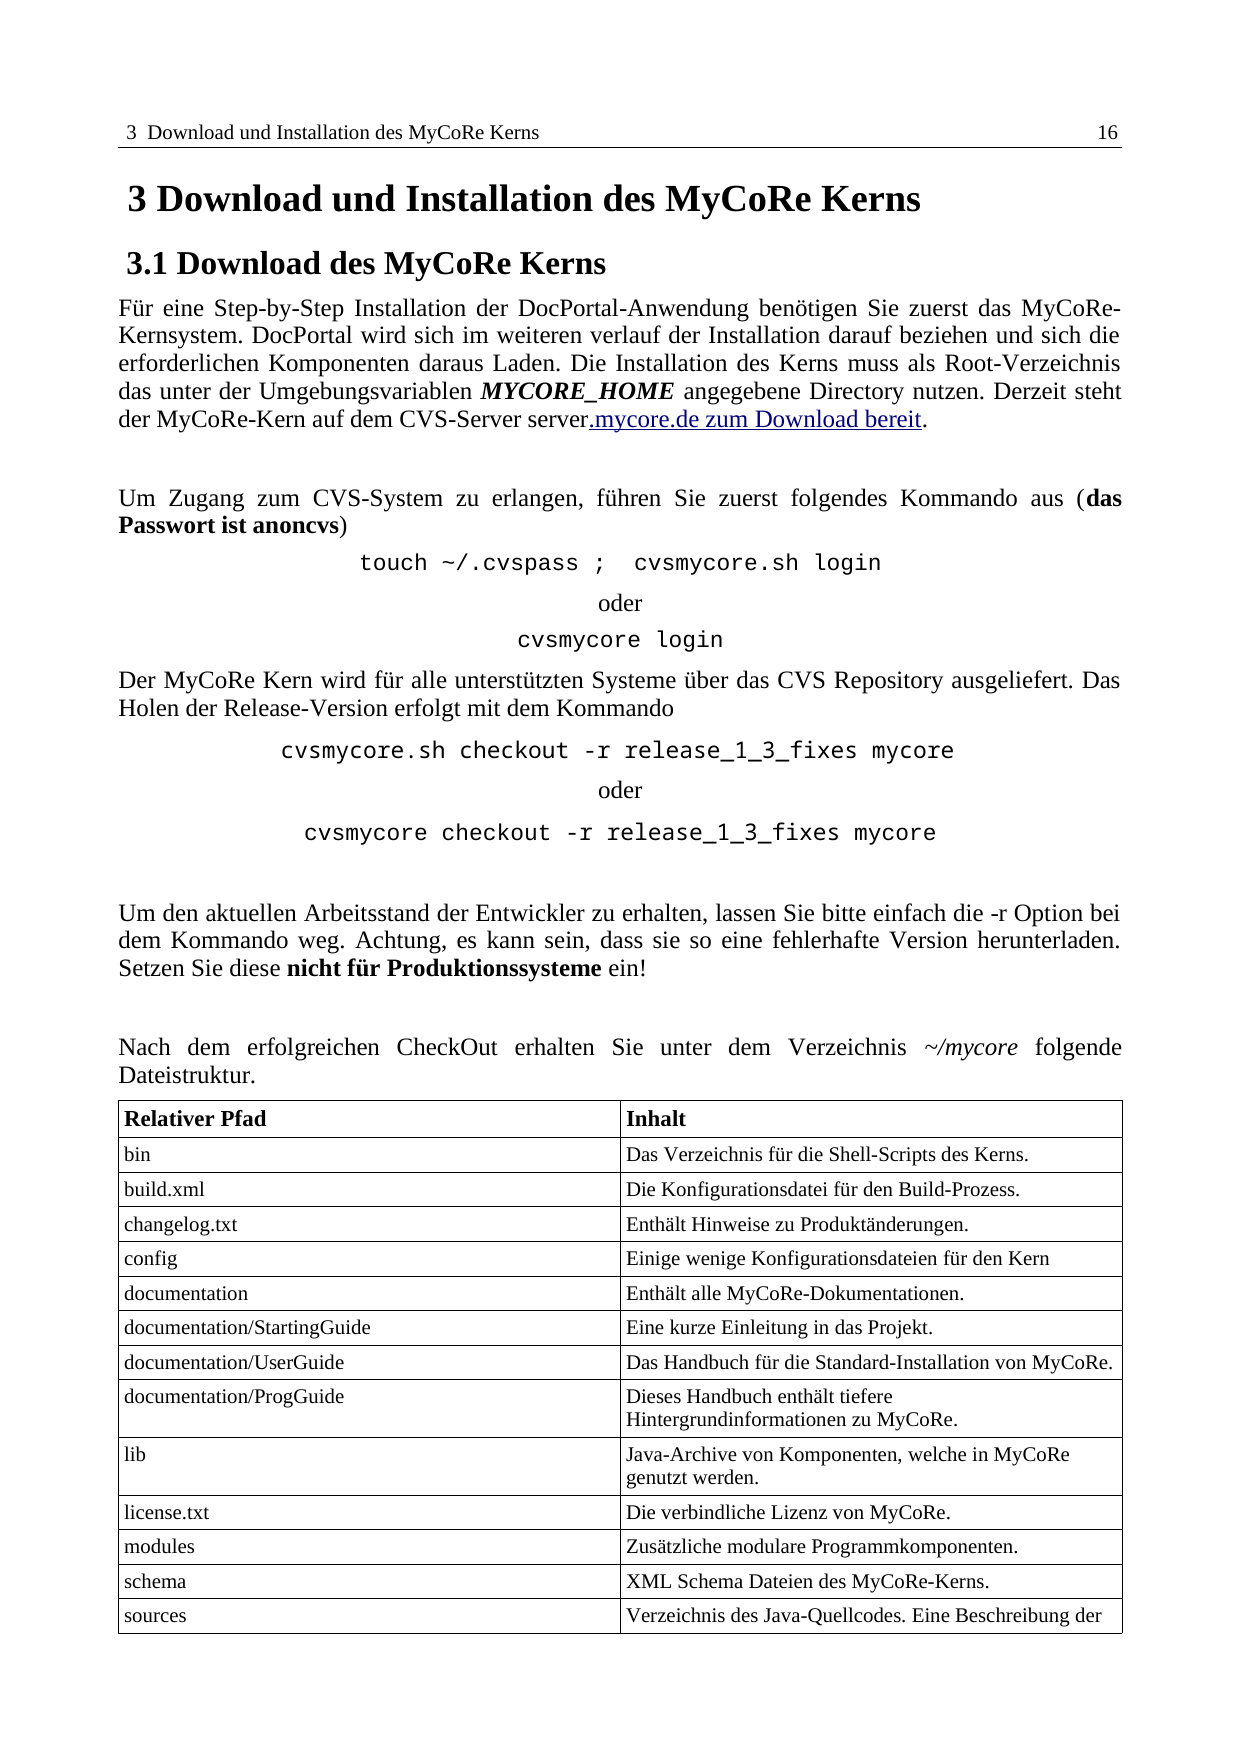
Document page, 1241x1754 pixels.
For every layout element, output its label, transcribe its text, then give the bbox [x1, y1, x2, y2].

text cvsmycore.sh checkout -r release_1_3_fixes mycore [118, 733, 1122, 765]
table_cell Das Verzeichnis für die Shell-Scripts des Kerns. [621, 1138, 1122, 1172]
table_cell Eine kurze Einleitung in das Projekt. [621, 1311, 1122, 1345]
table_cell Dieses Handbuch enthält tiefere Hintergrundinformationen zu MyCoRe. [621, 1380, 1122, 1437]
table_cell documentation/ProgGuide [119, 1380, 620, 1437]
table_cell documentation/StartingGuide [119, 1311, 620, 1345]
text Für eine Step-by-Step Installation der DocPortal-Anwendung benötigen Sie zuerst das MyCoRe-Kernsystem. DocPortal wird sich im weiteren verlauf der Installation darauf beziehen und sich die erforderlichen Komponenten daraus Laden. Die Installation des Kerns muss als Root-Verzeichnis das unter der Umgebungsvariablen MYCORE_HOME angegebene Directory nutzen. Derzeit steht der MyCoRe-Kern auf dem CVS-Server server.mycore.de zum Download bereit. [118, 294, 1122, 432]
text oder [118, 589, 1122, 617]
text cvsmycore login [118, 628, 1122, 654]
text Der MyCoRe Kern wird für alle unterstützten Systeme über das CVS Repository ausgeliefert. Das Holen der Release-Version erfolgt mit dem Kommando [118, 666, 1122, 722]
table_cell build.xml [119, 1173, 620, 1206]
text touch ~/.cvspass ; cvsmycore.sh login [118, 551, 1122, 577]
table_cell Das Handbuch für die Standard-Installation von MyCoRe. [621, 1346, 1122, 1379]
text cvsmycore checkout -r release_1_3_fixes mycore [118, 816, 1122, 847]
subtitle Download und Installation des MyCoRe Kerns [118, 177, 1122, 219]
table_cell Enthält Hinweise zu Produktänderungen. [621, 1207, 1122, 1241]
text oder [118, 777, 1122, 804]
table_cell changelog.txt [119, 1207, 620, 1241]
table_header Relativer Pfad [119, 1101, 620, 1137]
table_cell documentation [119, 1277, 620, 1310]
table_cell documentation/UserGuide [119, 1346, 620, 1379]
table_cell Verzeichnis des Java-Quellcodes. Eine Beschreibung der [621, 1599, 1122, 1633]
subtitle Download des MyCoRe Kerns [118, 244, 1122, 281]
text Um Zugang zum CVS-System zu erlangen, führen Sie zuerst folgendes Kommando aus (das Passwort ist anoncvs) [118, 484, 1122, 539]
text Um den aktuellen Arbeitsstand der Entwickler zu erhalten, lassen Sie bitte einfach die -r Option bei dem Kommando weg. Achtung, es kann sein, dass sie so eine fehlerhafte Version herunterladen. Setzen Sie diese nicht für Produktionssysteme ein! [118, 899, 1122, 982]
table_cell license.txt [119, 1496, 620, 1529]
table_cell lib [119, 1438, 620, 1495]
table_cell XML Schema Dateien des MyCoRe-Kerns. [621, 1565, 1122, 1598]
table_header Inhalt [621, 1101, 1122, 1137]
table_cell Enthält alle MyCoRe-Dokumentationen. [621, 1277, 1122, 1310]
table_cell sources [119, 1599, 620, 1633]
table_cell modules [119, 1530, 620, 1564]
table_cell config [119, 1242, 620, 1276]
table_cell Einige wenige Konfigurationsdateien für den Kern [621, 1242, 1122, 1276]
table_cell bin [119, 1138, 620, 1172]
table_cell Die verbindliche Lizenz von MyCoRe. [621, 1496, 1122, 1529]
text Nach dem erfolgreichen CheckOut erhalten Sie unter dem Verzeichnis ~/mycore folgende Dateistruktur. [118, 1033, 1122, 1088]
table_cell Die Konfigurationsdatei für den Build-Prozess. [621, 1173, 1122, 1206]
table_cell Zusätzliche modulare Programmkomponenten. [621, 1530, 1122, 1564]
table_cell Java-Archive von Komponenten, welche in MyCoRe genutzt werden. [621, 1438, 1122, 1495]
table_cell schema [119, 1565, 620, 1598]
